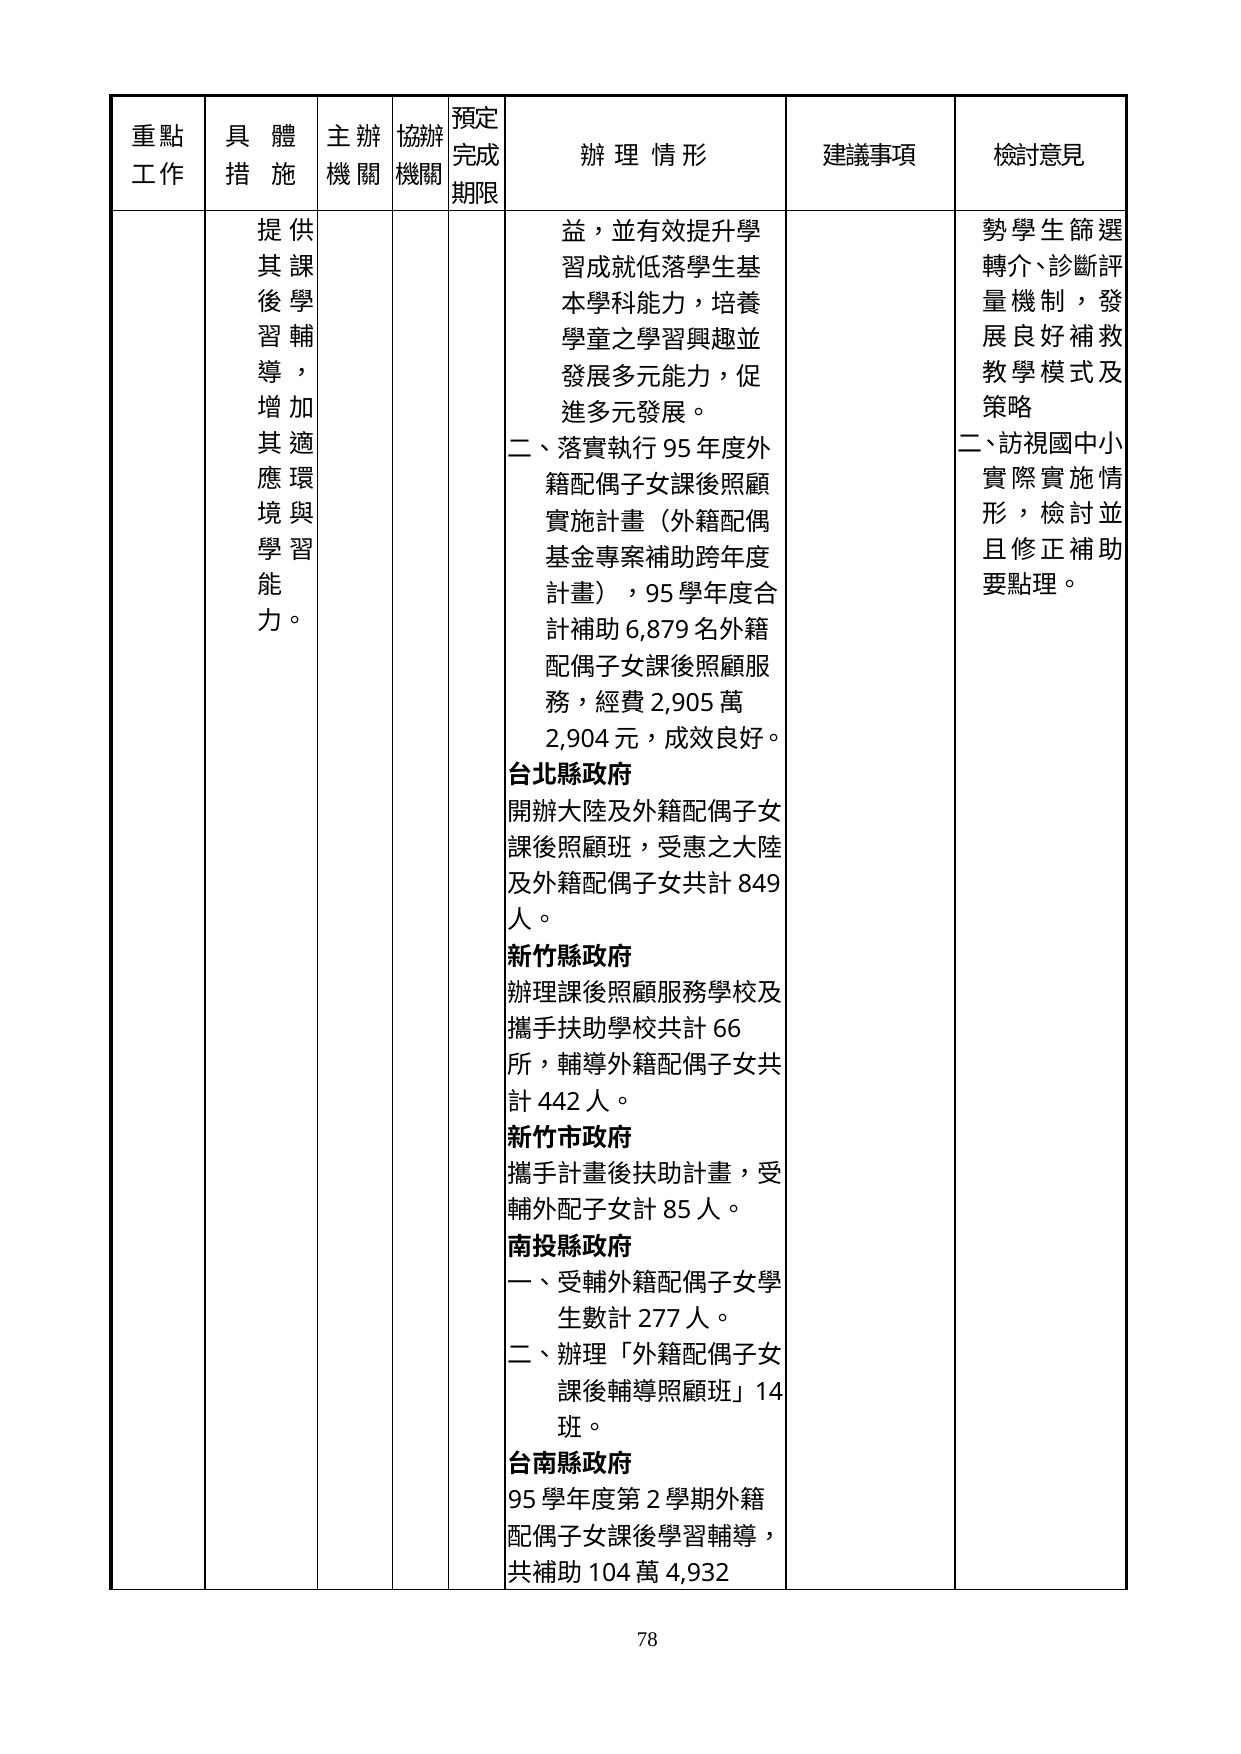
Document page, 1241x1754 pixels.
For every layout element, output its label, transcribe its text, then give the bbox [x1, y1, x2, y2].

table_cell [449, 211, 504, 1589]
table_cell 益，並有效提升學習成就低落學生基本學科能力，培養學童之學習興趣並發展多元能力，促進多元發展。 二、落實執行95年度外籍配偶子女課後照顧實施計畫（外籍配偶基金專案補助跨年度計畫），95學年度合計補助6,879名外籍配偶子女課後照顧服務，經費2,905萬2,904元，成效良好。 台北縣政府 開辦大陸及外籍配偶子女課後照顧班，受惠之大陸及外籍配偶子女共計849人。 新竹縣政府 辦理課後照顧服務學校及攜手扶助學校共計66所，輔導外籍配偶子女共計442人。 新竹市政府 攜手計畫後扶助計畫，受輔外配子女計85人。 南投縣政府 一、受輔外籍配偶子女學生數計277人。 二、辦理「外籍配偶子女課後輔導照顧班」14班。 台南縣政府 95學年度第2學期外籍配偶子女課後學習輔導，共補助104萬4,932 [506, 211, 785, 1589]
table_header 檢討意見 [956, 97, 1125, 209]
table_cell [113, 211, 204, 1589]
table_header 重點工作 [113, 97, 204, 209]
table_header 預定 完成期限 [449, 97, 504, 209]
table_cell [393, 211, 448, 1589]
table_header 主 辦 機 關 [318, 97, 392, 209]
table_header 協辦機關 [393, 97, 448, 209]
table_cell [318, 211, 392, 1589]
table_cell [787, 211, 954, 1589]
table_header 辦 理 情 形 [506, 97, 785, 209]
table_cell 勢學生篩選轉介、診斷評量機制，發展良好補救教學模式及策略 二、訪視國中小實際實施情形，檢討並且修正補助要點理。 [956, 211, 1125, 1589]
table_header 具體 措施 [206, 97, 317, 209]
table_header 建議事項 [787, 97, 954, 209]
table_cell 提供其課後學習輔導，增加其適應環境與學習能力。 [206, 211, 317, 1589]
